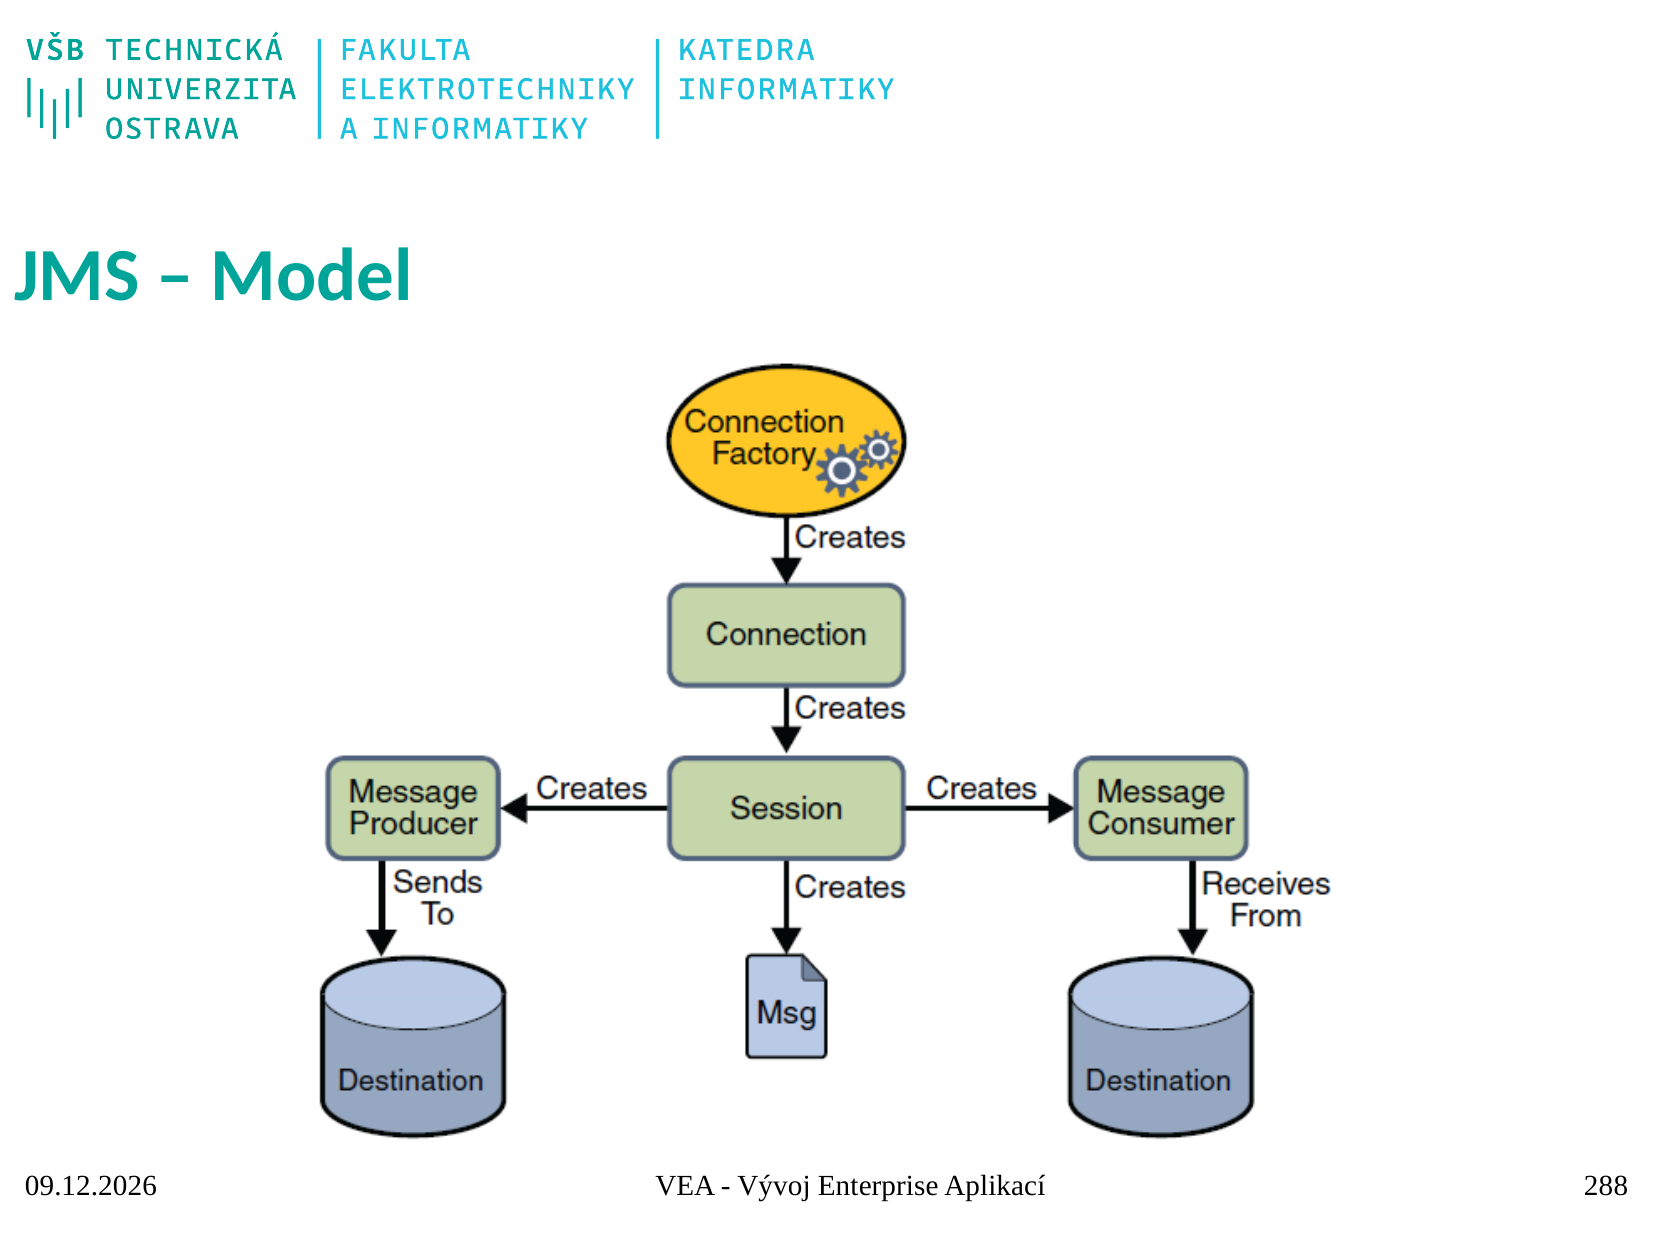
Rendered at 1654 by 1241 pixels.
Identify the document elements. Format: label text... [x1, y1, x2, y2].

picture [26, 31, 894, 139]
title JMS – Model [14, 165, 1619, 319]
picture [312, 354, 1342, 1146]
